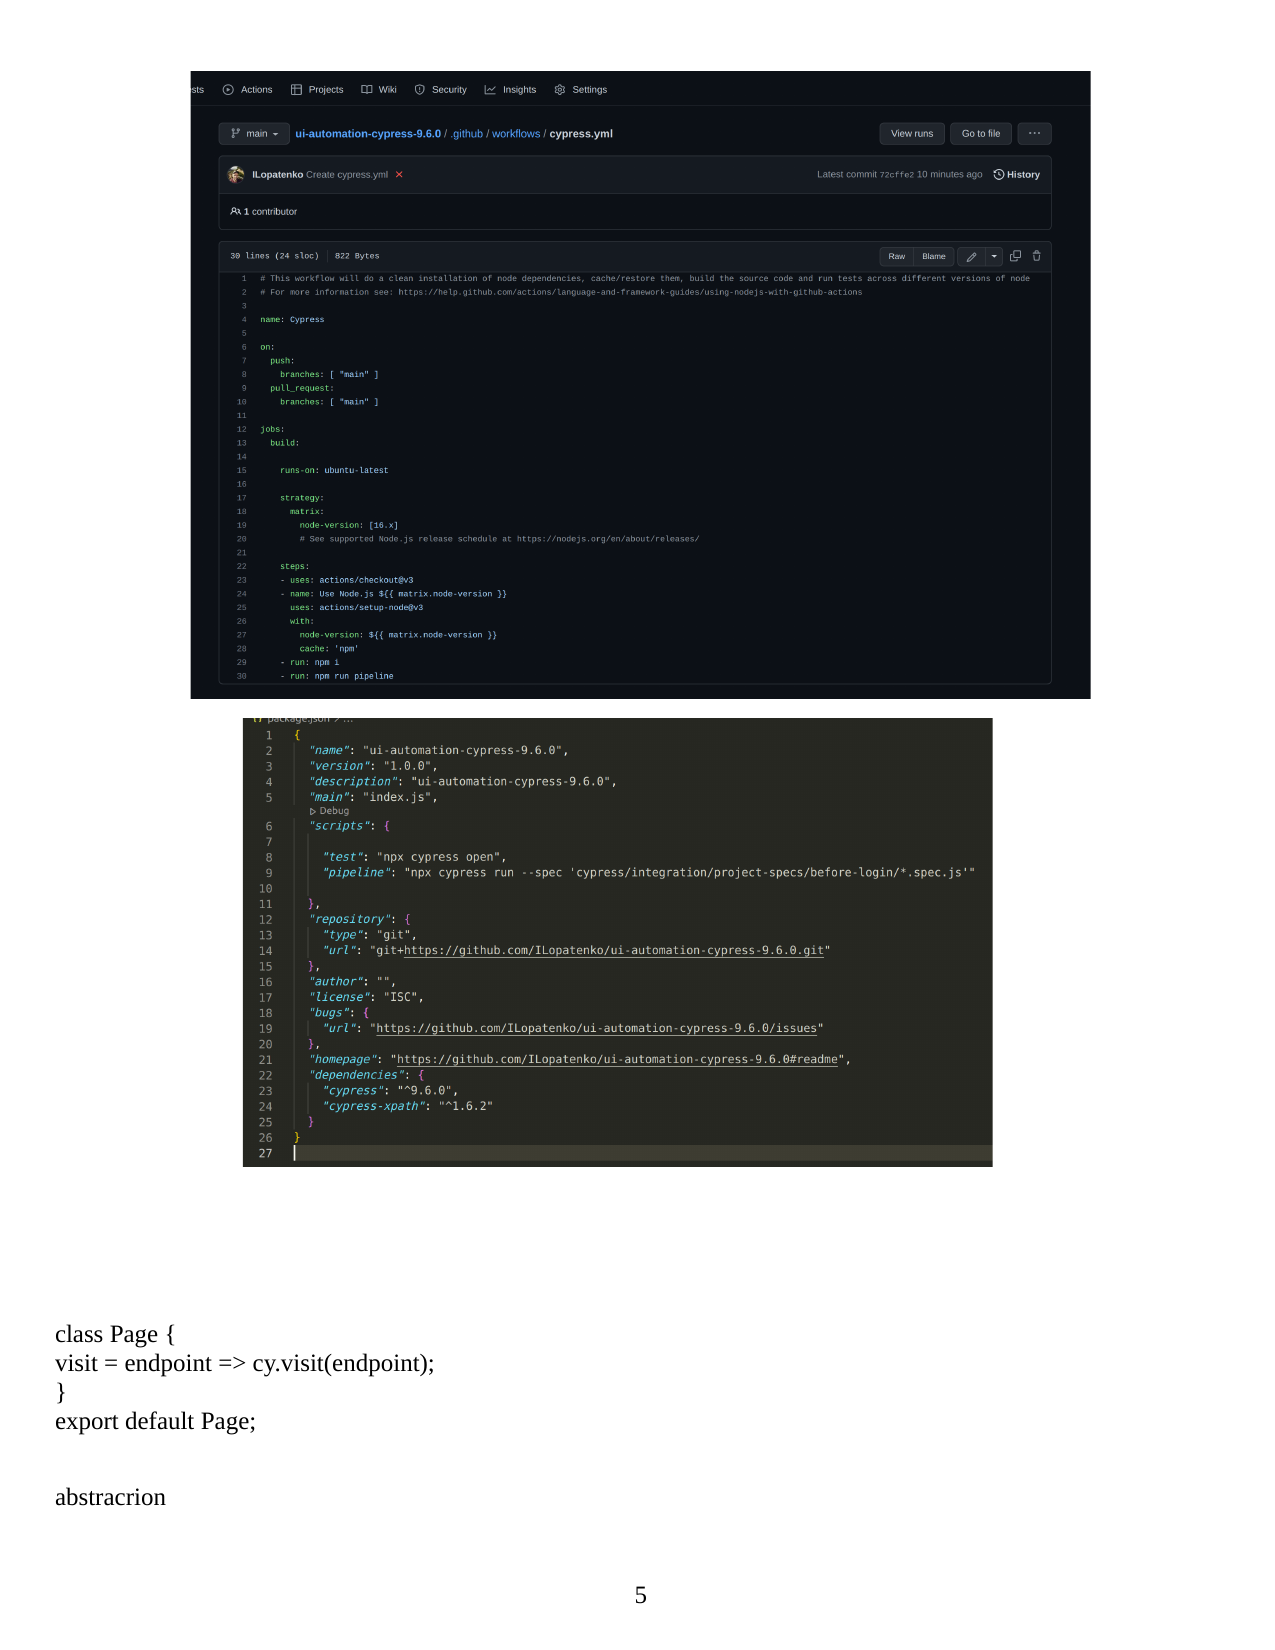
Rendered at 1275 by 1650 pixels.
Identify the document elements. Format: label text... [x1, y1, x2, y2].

picture [242, 718, 993, 1167]
text visit = endpoint => cy.visit(endpoint); [55, 1348, 1227, 1377]
text class Page { [55, 1319, 1227, 1348]
text export default Page; [55, 1406, 1227, 1434]
text } [55, 1377, 1227, 1406]
text abstracrion [55, 1482, 1227, 1511]
picture [190, 71, 1091, 699]
